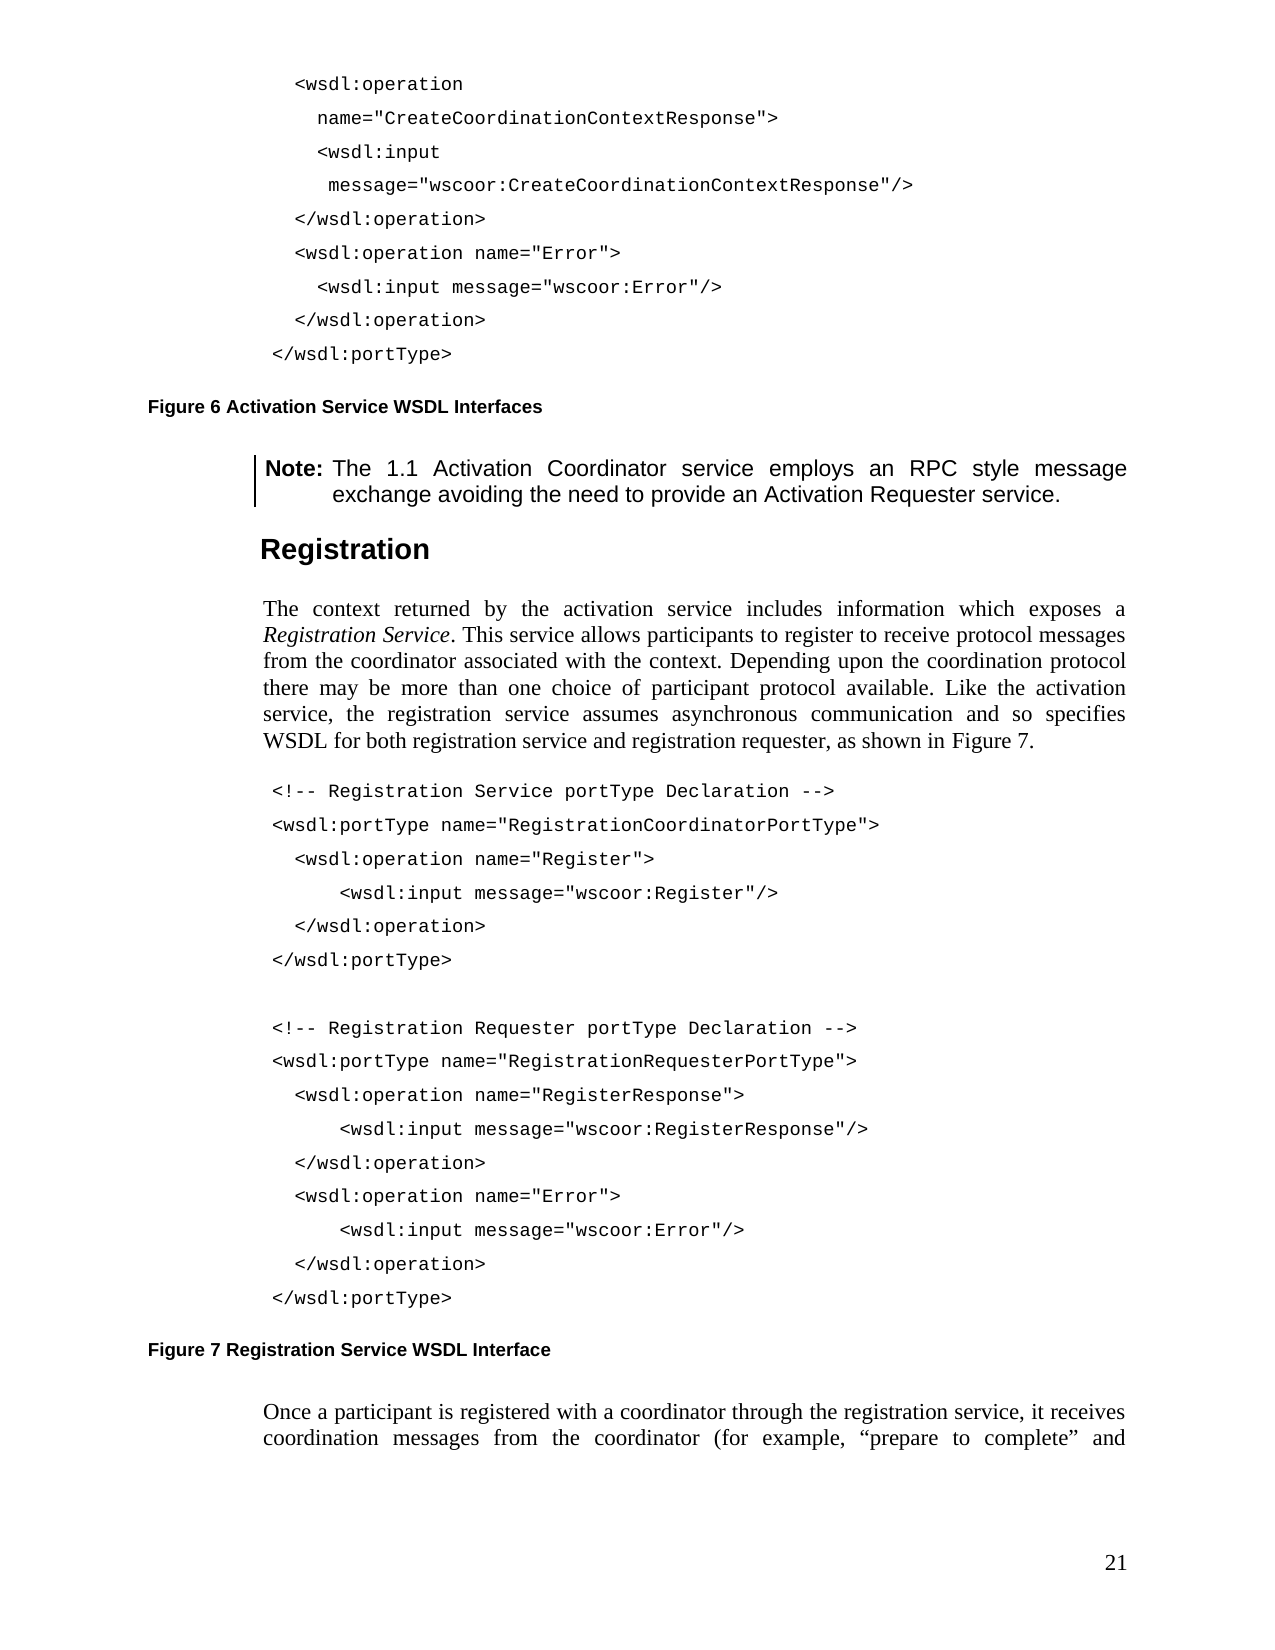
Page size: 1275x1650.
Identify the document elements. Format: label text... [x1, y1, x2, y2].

text </wsdl:operation> [272, 311, 1127, 332]
text <wsdl:input message="wscoor:Error"/> [272, 277, 1127, 299]
text name="CreateCoordinationContextResponse"> [272, 109, 1127, 130]
text <wsdl:input message="wscoor:RegisterResponse"/> [272, 1120, 1127, 1141]
text Once a participant is registered with a coordinator through the registration service, it receives coordination messages from the coordinator (for example, “prepare to complete” and [263, 1398, 1127, 1451]
subtitle Registration [148, 532, 1127, 566]
text Figure 6 Activation Service WSDL Interfaces [148, 395, 1127, 417]
list The 1.1 Activation Coordinator service employs an RPC style message exchange avoiding the need to provide an Activation Requester service. [254, 454, 1127, 507]
text <wsdl:operation name="Register"> [272, 850, 1127, 871]
text </wsdl:operation> [272, 1153, 1127, 1175]
text The context returned by the activation service includes information which exposes a Registration Service. This service allows participants to register to receive protocol messages from the coordinator associated with the context. Depending upon the coordination protocol there may be more than one choice of participant protocol available. Like the activation service, the registration service assumes asynchronous communication and so specifies WSDL for both registration service and registration requester, as shown in Figure 7. [263, 595, 1127, 753]
text </wsdl:operation> [272, 210, 1127, 231]
text <wsdl:portType name="RegistrationRequesterPortType"> [272, 1052, 1127, 1073]
text </wsdl:portType> [272, 1288, 1127, 1310]
text <wsdl:portType name="RegistrationCoordinatorPortType"> [272, 816, 1127, 837]
text <wsdl:operation name="Error"> [272, 244, 1127, 265]
text <!-- Registration Service portType Declaration --> [272, 782, 1127, 803]
text <wsdl:operation name="Error"> [272, 1187, 1127, 1208]
text <wsdl:input message="wscoor:Error"/> [272, 1221, 1127, 1242]
text <!-- Registration Requester portType Declaration --> [272, 1018, 1127, 1040]
text <wsdl:operation name="RegisterResponse"> [272, 1086, 1127, 1107]
text <wsdl:input [272, 142, 1127, 164]
text message="wscoor:CreateCoordinationContextResponse"/> [272, 176, 1127, 197]
text Figure 7 Registration Service WSDL Interface [148, 1339, 1127, 1360]
text </wsdl:portType> [272, 345, 1127, 366]
text </wsdl:operation> [272, 1255, 1127, 1276]
text <wsdl:input message="wscoor:Register"/> [272, 883, 1127, 905]
text </wsdl:portType> [272, 951, 1127, 972]
text <wsdl:operation [272, 75, 1127, 96]
text </wsdl:operation> [272, 917, 1127, 938]
